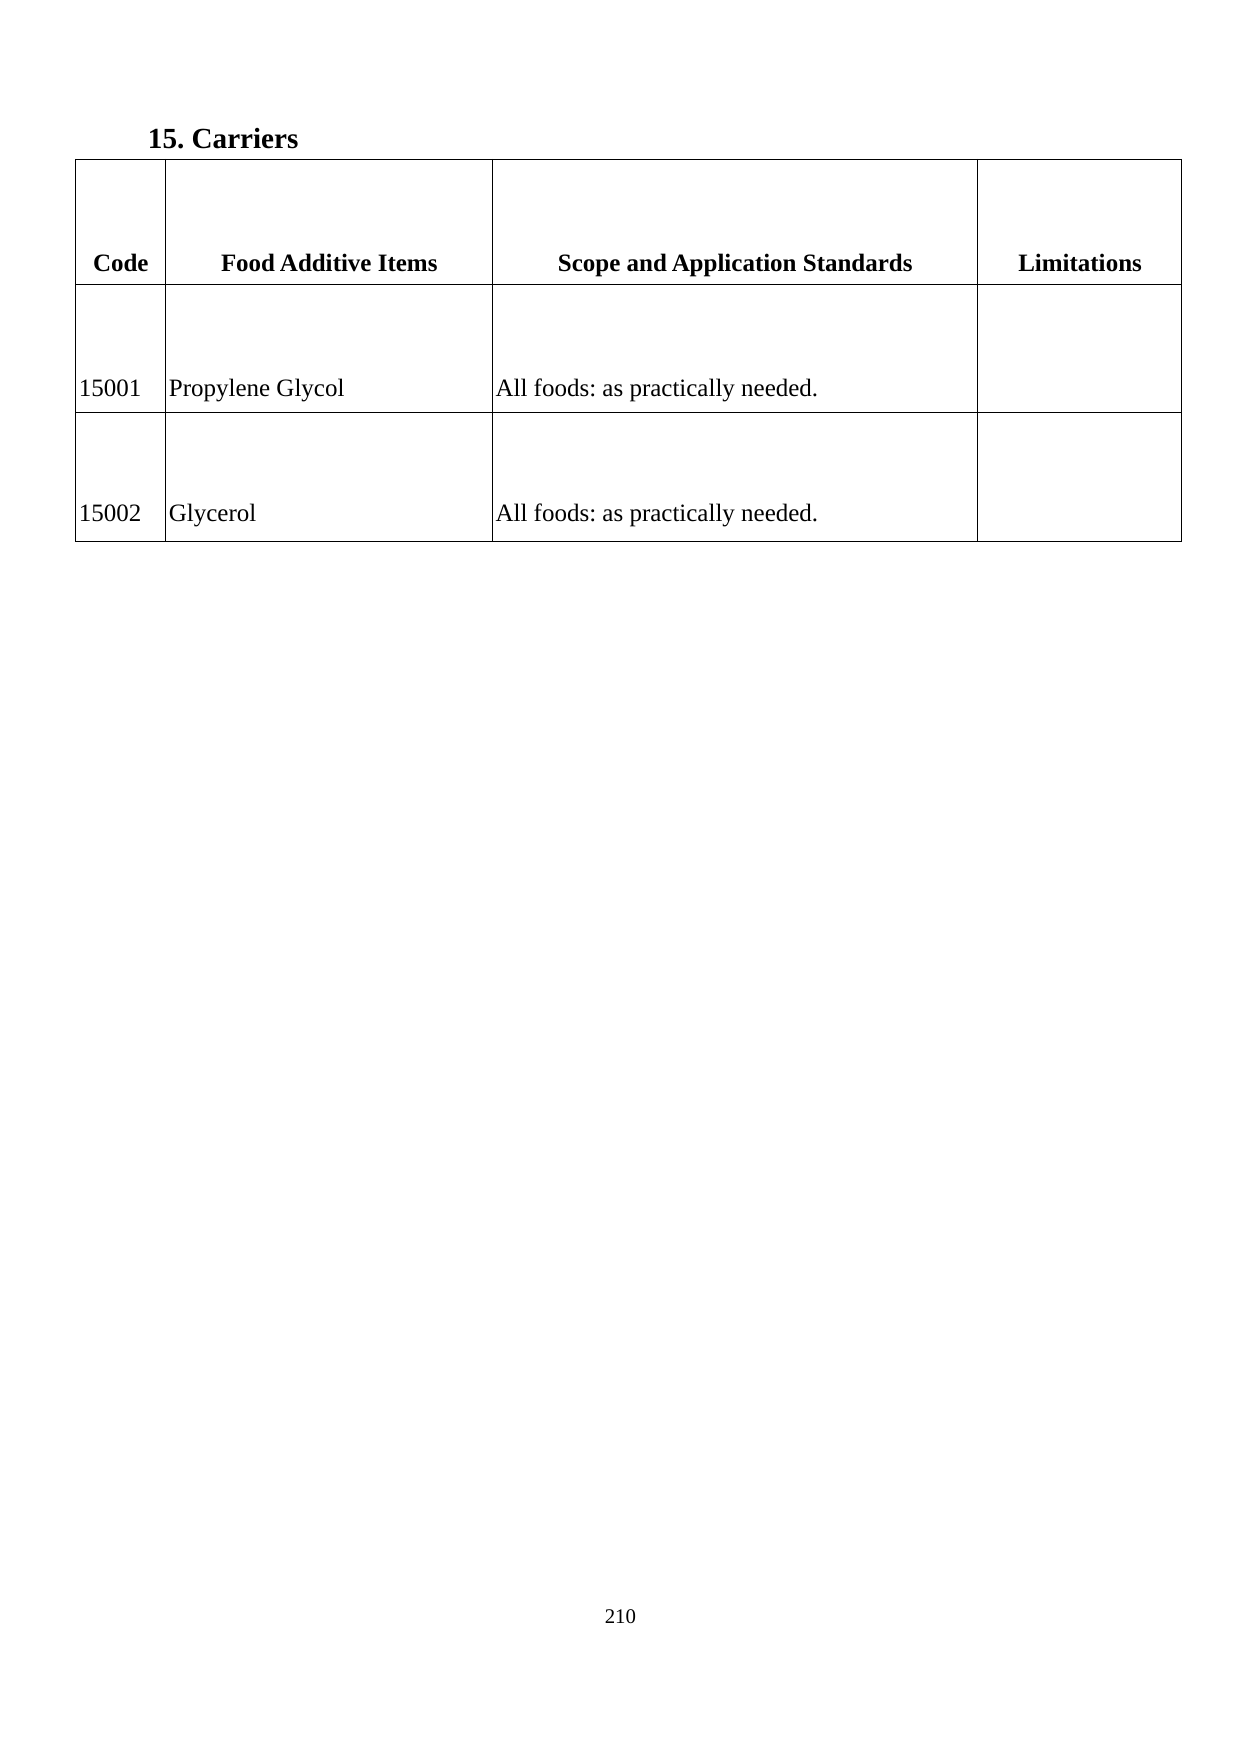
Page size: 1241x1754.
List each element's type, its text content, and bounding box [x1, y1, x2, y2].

table_cell 15002 [76, 413, 165, 541]
table_cell [978, 285, 1181, 412]
table_cell All foods: as practically needed. [493, 413, 977, 541]
table_header Code [76, 160, 165, 284]
table_header Scope and Application Standards [493, 160, 977, 284]
table_cell All foods: as practically needed. [493, 285, 977, 412]
table_header Limitations [978, 160, 1181, 284]
table_cell Propylene Glycol [166, 285, 492, 412]
text 15. Carriers [148, 96, 1092, 159]
table_cell [978, 413, 1181, 541]
table_cell 15001 [76, 285, 165, 412]
table_cell Glycerol [166, 413, 492, 541]
table_header Food Additive Items [166, 160, 492, 284]
